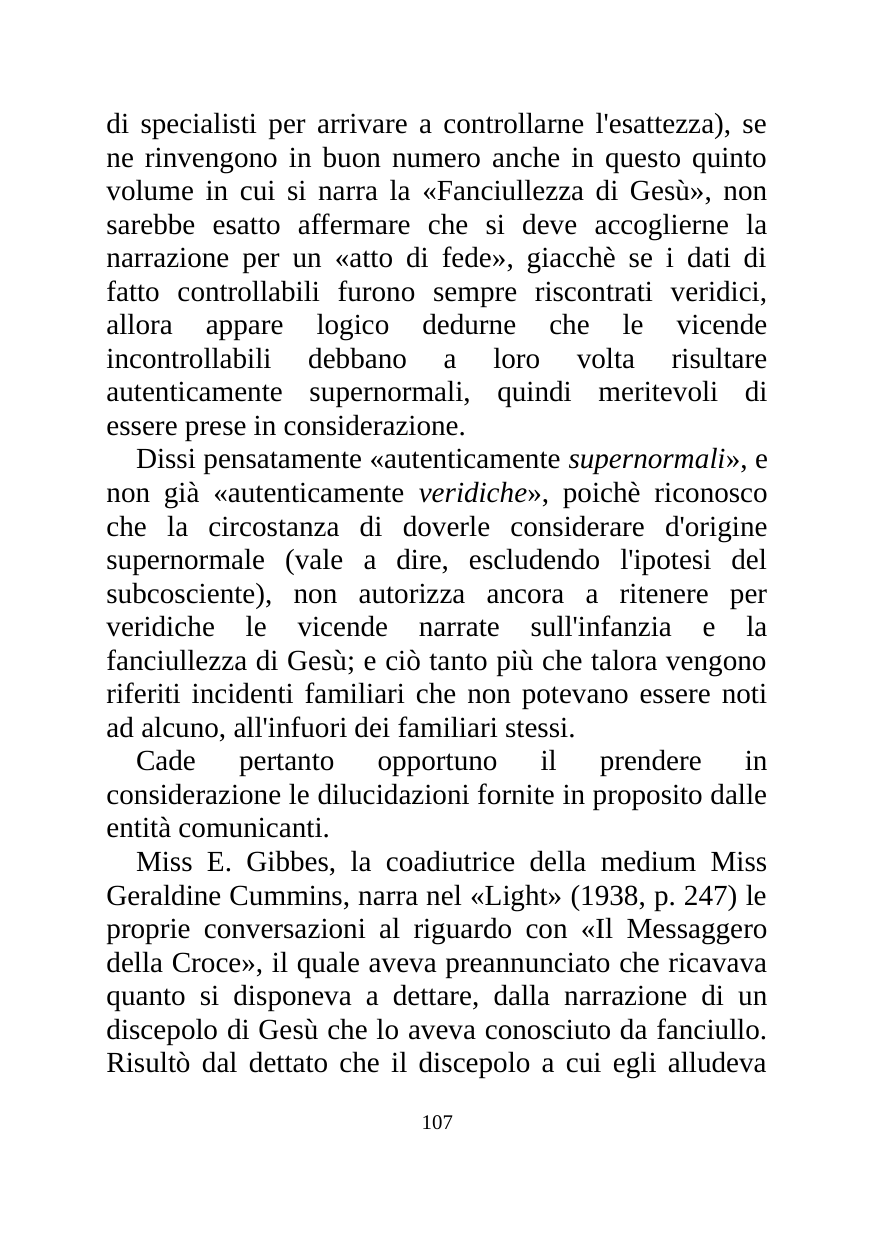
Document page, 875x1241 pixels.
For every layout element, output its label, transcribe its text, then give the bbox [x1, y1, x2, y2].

text Miss E. Gibbes, la coadiutrice della medium Miss Geraldine Cummins, narra nel «Light» (1938, p. 247) le proprie conversazioni al riguardo con «Il Messaggero della Croce», il quale aveva preannunciato che ricavava quanto si disponeva a dettare, dalla narrazione di un discepolo di Gesù che lo aveva conosciuto da fanciullo. Risultò dal dettato che il discepolo a cui egli alludeva [106, 844, 768, 1079]
text di specialisti per arrivare a controllarne l'esattezza), se ne rinvengono in buon numero anche in questo quinto volume in cui si narra la «Fanciullezza di Gesù», non sarebbe esatto affermare che si deve accoglierne la narrazione per un «atto di fede», giacchè se i dati di fatto controllabili furono sempre riscontrati veridici, allora appare logico dedurne che le vicende incontrollabili debbano a loro volta risultare autenticamente supernormali, quindi meritevoli di essere prese in considerazione. [106, 106, 768, 442]
text Dissi pensatamente «autenticamente supernormali», e non già «autenticamente veridiche», poichè riconosco che la circostanza di doverle considerare d'origine supernormale (vale a dire, escludendo l'ipotesi del subcosciente), non autorizza ancora a ritenere per veridiche le vicende narrate sull'infanzia e la fanciullezza di Gesù; e ciò tanto più che talora vengono riferiti incidenti familiari che non potevano essere noti ad alcuno, all'infuori dei familiari stessi. [106, 442, 768, 743]
text Cade pertanto opportuno il prendere in considerazione le dilucidazioni fornite in proposito dalle entità comunicanti. [106, 743, 768, 844]
